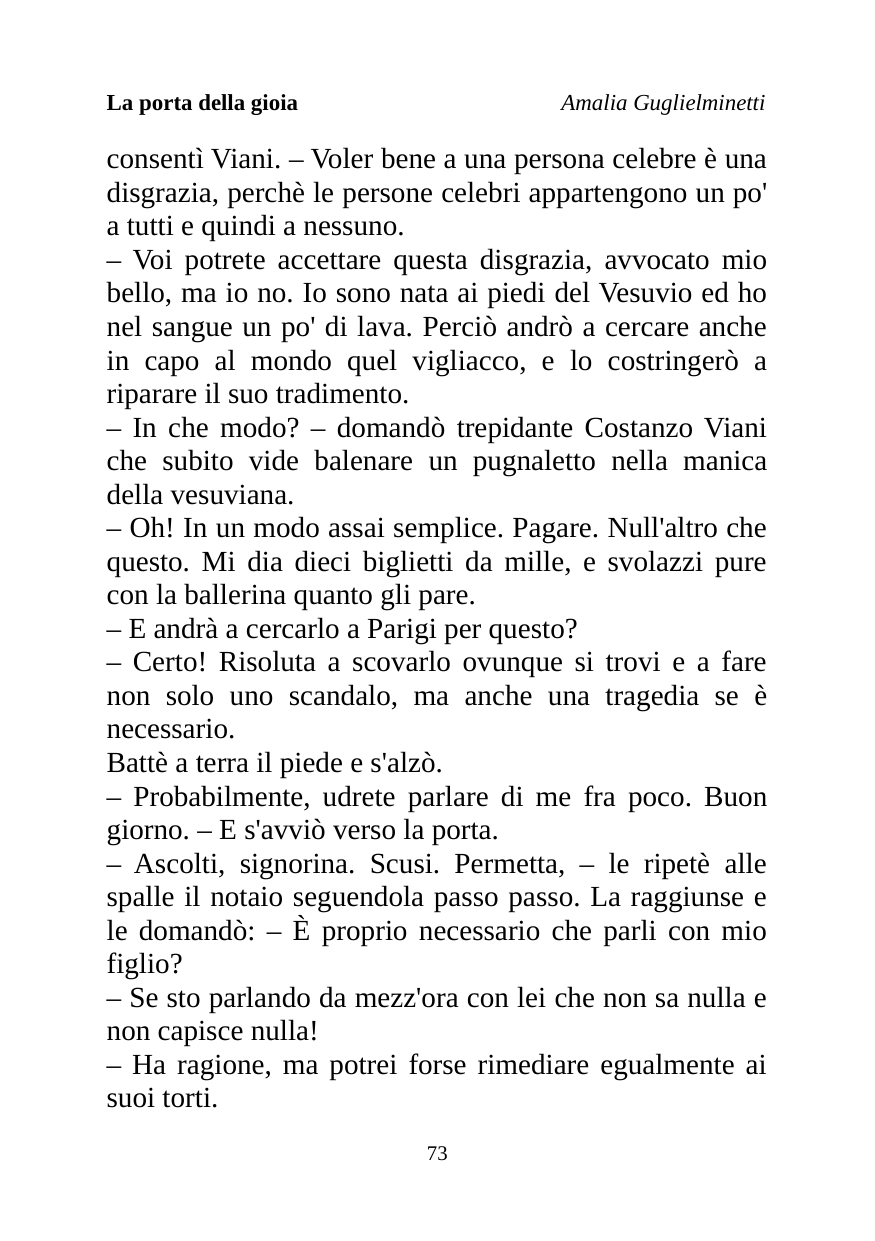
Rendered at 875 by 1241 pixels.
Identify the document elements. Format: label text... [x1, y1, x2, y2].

text – Certo! Risoluta a scovarlo ovunque si trovi e a fare non solo uno scandalo, ma anche una tragedia se è necessario. [106, 644, 768, 745]
text – Se sto parlando da mezz'ora con lei che non sa nulla e non capisce nulla! [106, 980, 768, 1047]
text Battè a terra il piede e s'alzò. [106, 745, 768, 779]
text – Voi potrete accettare questa disgrazia, avvocato mio bello, ma io no. Io sono nata ai piedi del Vesuvio ed ho nel sangue un po' di lava. Perciò andrò a cercare anche in capo al mondo quel vigliacco, e lo costringerò a riparare il suo tradimento. [106, 242, 768, 410]
text – Probabilmente, udrete parlare di me fra poco. Buon giorno. – E s'avviò verso la porta. [106, 779, 768, 846]
text – In che modo? – domandò trepidante Costanzo Viani che subito vide balenare un pugnaletto nella manica della vesuviana. [106, 410, 768, 510]
text consentì Viani. – Voler bene a una persona celebre è una disgrazia, perchè le persone celebri appartengono un po' a tutti e quindi a nessuno. [106, 141, 768, 242]
text – Ascolti, signorina. Scusi. Permetta, – le ripetè alle spalle il notaio seguendola passo passo. La raggiunse e le domandò: – È proprio necessario che parli con mio figlio? [106, 846, 768, 980]
text – Ha ragione, ma potrei forse rimediare egualmente ai suoi torti. [106, 1047, 768, 1114]
text – Oh! In un modo assai semplice. Pagare. Null'altro che questo. Mi dia dieci biglietti da mille, e svolazzi pure con la ballerina quanto gli pare. [106, 510, 768, 611]
text – E andrà a cercarlo a Parigi per questo? [106, 611, 768, 644]
